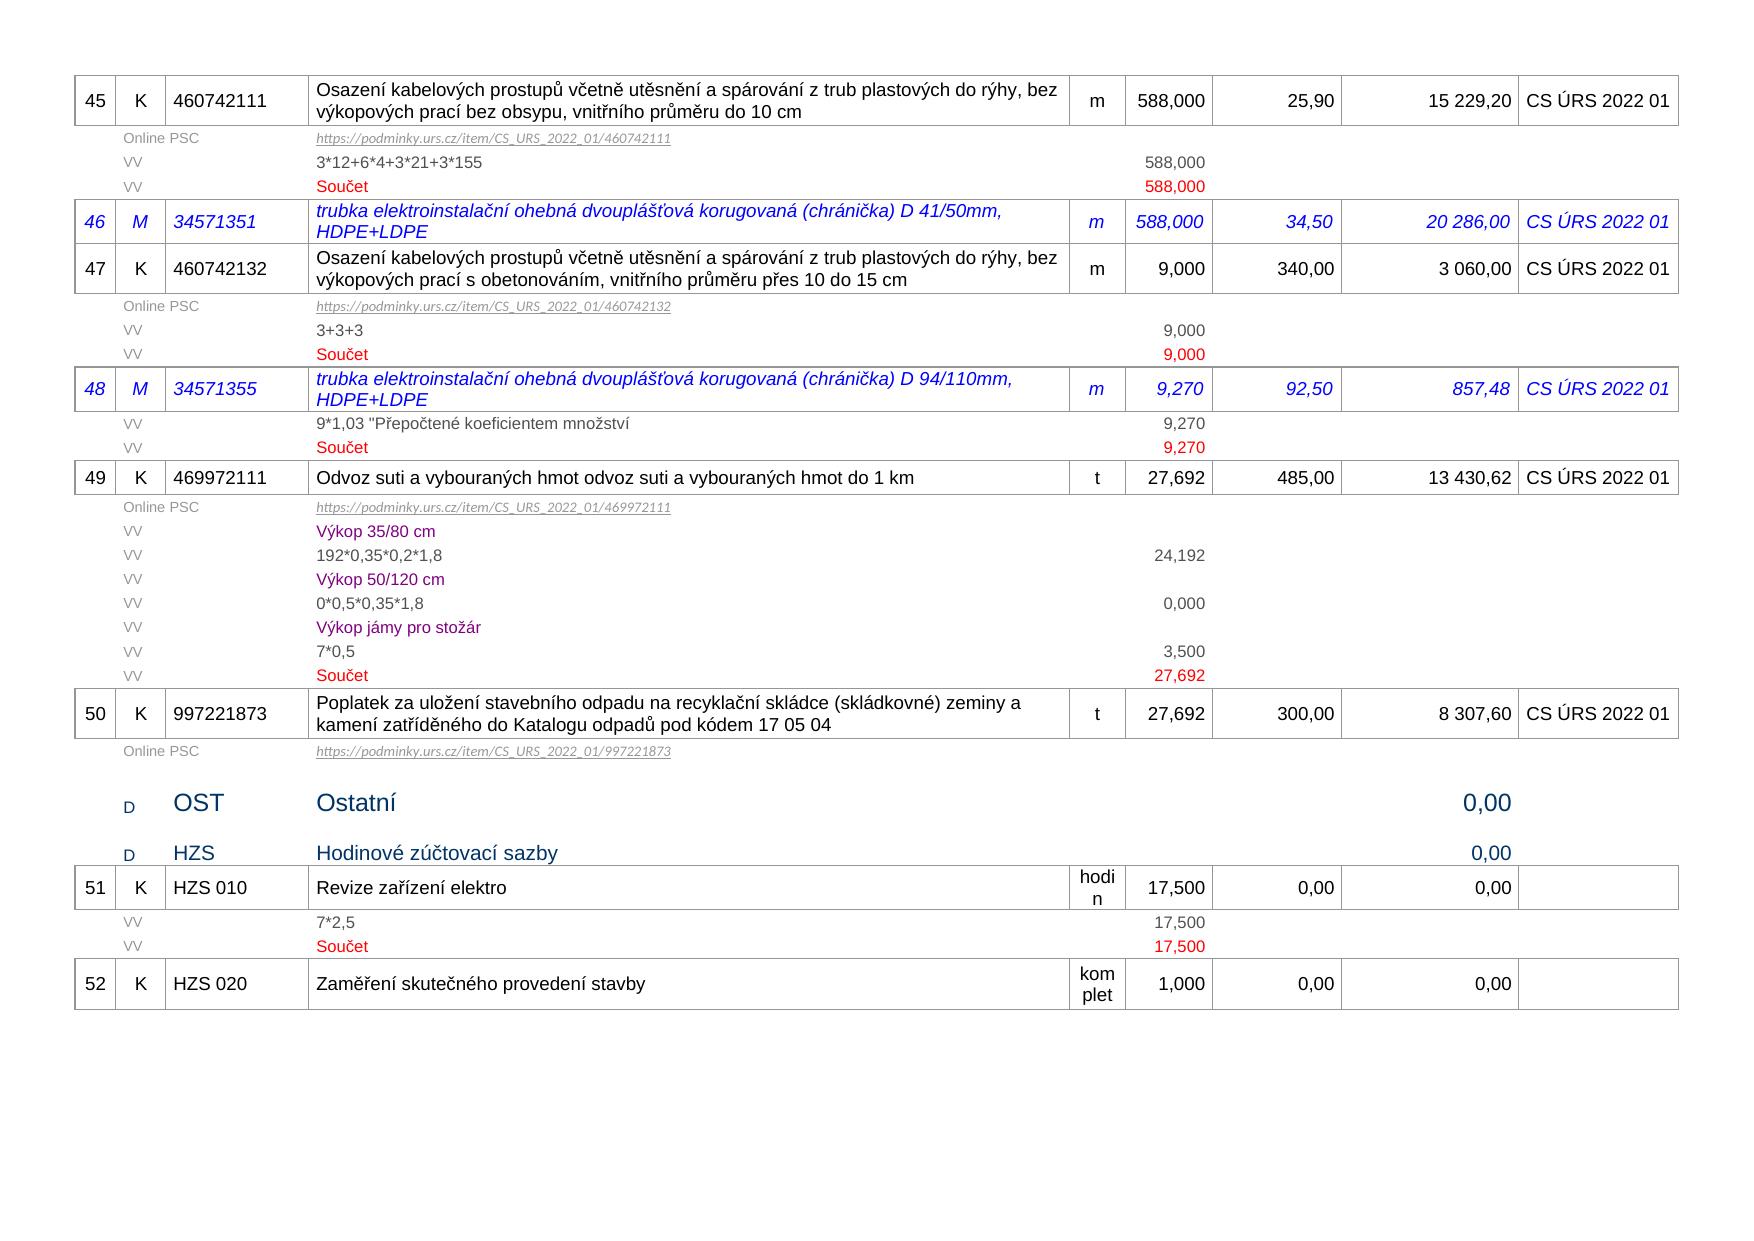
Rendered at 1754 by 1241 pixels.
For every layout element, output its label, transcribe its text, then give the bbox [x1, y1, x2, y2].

table_cell 92,50 [1213, 368, 1341, 411]
table_cell [1125, 519, 1212, 543]
table_cell 1,000 [1126, 959, 1212, 1009]
table_cell 27,692 [1126, 461, 1212, 494]
table_cell [1342, 519, 1519, 543]
table_cell [1519, 934, 1679, 958]
table_cell [1342, 175, 1519, 199]
table_cell VV [116, 543, 166, 567]
table_cell K [116, 244, 165, 293]
table_cell [75, 436, 116, 460]
table_cell CS ÚRS 2022 01 [1519, 76, 1678, 125]
table_cell [1069, 126, 1125, 151]
table_cell VV [116, 910, 166, 934]
table_cell [1342, 294, 1519, 318]
table_cell 460742111 [166, 76, 308, 125]
table_cell 192*0,35*0,2*1,8 [309, 543, 1069, 567]
table_cell [1212, 151, 1342, 174]
table_cell [1212, 640, 1342, 664]
table_cell Výkop 50/120 cm [309, 568, 1069, 591]
table_cell 48 [76, 368, 115, 411]
table_cell 7*2,5 [309, 910, 1069, 934]
table_cell [1342, 151, 1519, 174]
table_cell [1519, 543, 1679, 567]
table_cell [1519, 436, 1679, 460]
table_cell Odvoz suti a vybouraných hmot odvoz suti a vybouraných hmot do 1 km [309, 461, 1069, 494]
table_cell Osazení kabelových prostupů včetně utěsnění a spárování z trub plastových do rýhy, bez výkopových prací s obetonováním, vnitřního průměru přes 10 do 15 cm [309, 244, 1069, 293]
table_cell Součet [309, 664, 1069, 688]
table_cell [1342, 616, 1519, 639]
table_cell m [1070, 76, 1125, 125]
table_cell Součet [309, 436, 1069, 460]
table_cell 27,692 [1126, 689, 1212, 738]
table_cell 9,000 [1126, 244, 1212, 293]
table_cell [166, 318, 309, 342]
table_cell 3 060,00 [1342, 244, 1518, 293]
table_cell [166, 175, 309, 199]
table_cell [166, 343, 309, 366]
table_cell VV [116, 616, 166, 639]
table_cell [1519, 640, 1679, 664]
table_cell [75, 151, 116, 174]
table_cell [75, 294, 116, 318]
table_cell [75, 763, 116, 817]
table_cell [166, 412, 309, 436]
table_cell [1212, 412, 1342, 436]
table_cell [1519, 294, 1679, 318]
table_cell [1519, 910, 1679, 934]
table_cell [1069, 568, 1125, 591]
table_cell VV [116, 412, 166, 436]
table_cell [1069, 436, 1125, 460]
table_cell 34571351 [166, 200, 308, 243]
table_cell [1212, 763, 1342, 817]
table_cell https://podminky.urs.cz/item/CS_URS_2022_01/460742132 [309, 294, 1069, 318]
table_cell [1069, 591, 1125, 616]
table_cell [1342, 640, 1519, 664]
table_cell 20 286,00 [1342, 200, 1518, 243]
table_cell [1069, 412, 1125, 436]
table_cell Online PSC [116, 739, 309, 763]
table_cell VV [116, 568, 166, 591]
table_cell [1519, 151, 1679, 174]
table_cell [1069, 763, 1125, 817]
table_cell VV [116, 934, 166, 958]
table_cell [1519, 412, 1679, 436]
table_cell m [1070, 368, 1125, 411]
table_cell [1212, 294, 1342, 318]
table_cell [166, 591, 309, 616]
table_cell K [116, 866, 165, 909]
table_cell [1212, 664, 1342, 688]
table_cell 3*12+6*4+3*21+3*155 [309, 151, 1069, 174]
table_cell [1519, 175, 1679, 199]
table_cell [1069, 543, 1125, 567]
table_cell [1342, 412, 1519, 436]
table_cell [1342, 934, 1519, 958]
table_cell [1519, 817, 1679, 865]
table_cell 0,00 [1342, 959, 1518, 1009]
table_cell 17,500 [1125, 934, 1212, 958]
table_cell [1212, 934, 1342, 958]
table_cell [1212, 910, 1342, 934]
table_cell [1519, 126, 1679, 151]
table_cell [1212, 739, 1342, 763]
table_cell [1342, 591, 1519, 616]
table_cell [166, 543, 309, 567]
table_cell [1212, 343, 1342, 366]
table_cell [1212, 817, 1342, 865]
table_cell https://podminky.urs.cz/item/CS_URS_2022_01/460742111 [309, 126, 1069, 151]
table_cell [1069, 739, 1125, 763]
table_cell [1212, 318, 1342, 342]
table_cell Hodinové zúčtovací sazby [309, 817, 1069, 865]
table_cell VV [116, 175, 166, 199]
table_cell [1069, 294, 1125, 318]
table_cell 46 [76, 200, 115, 243]
table_cell [75, 543, 116, 567]
table_cell [1519, 616, 1679, 639]
table_cell 27,692 [1125, 664, 1212, 688]
table_cell 24,192 [1125, 543, 1212, 567]
table_cell 469972111 [166, 461, 308, 494]
table_cell Součet [309, 175, 1069, 199]
table_cell [75, 934, 116, 958]
table_cell [1125, 739, 1212, 763]
table_cell 0,00 [1342, 763, 1519, 817]
table_cell 49 [76, 461, 115, 494]
table_cell [1069, 934, 1125, 958]
table_cell [75, 175, 116, 199]
table_cell [1342, 343, 1519, 366]
table_cell Výkop 35/80 cm [309, 519, 1069, 543]
table_cell 0,00 [1342, 817, 1519, 865]
table_cell HZS 020 [166, 959, 308, 1009]
table_cell 34571355 [166, 368, 308, 411]
table_cell [1069, 817, 1125, 865]
table_cell 25,90 [1213, 76, 1341, 125]
table_cell Zaměření skutečného provedení stavby [309, 959, 1069, 1009]
table_cell [166, 616, 309, 639]
table_cell t [1070, 689, 1125, 738]
table_cell Revize zařízení elektro [309, 866, 1069, 909]
table_cell 588,000 [1125, 151, 1212, 174]
table_cell 3,500 [1125, 640, 1212, 664]
table_cell t [1070, 461, 1125, 494]
table_cell [75, 318, 116, 342]
table_cell [1342, 126, 1519, 151]
table_cell [1519, 866, 1678, 909]
table_cell CS ÚRS 2022 01 [1519, 200, 1678, 243]
table_cell K [116, 689, 165, 738]
table_cell [1519, 763, 1679, 817]
table_cell 9,000 [1125, 318, 1212, 342]
table_cell [1069, 175, 1125, 199]
table_cell 0,00 [1342, 866, 1518, 909]
table_cell 50 [76, 689, 115, 738]
table_cell [1342, 436, 1519, 460]
table_cell [75, 910, 116, 934]
table_cell [75, 739, 116, 763]
table_cell 45 [76, 76, 115, 125]
table_cell [1519, 318, 1679, 342]
table_cell [1069, 519, 1125, 543]
table_cell [1519, 959, 1678, 1009]
table_cell [75, 591, 116, 616]
table_cell [166, 640, 309, 664]
table_cell [1069, 495, 1125, 519]
table_cell [1125, 495, 1212, 519]
table_cell 47 [76, 244, 115, 293]
table_cell [75, 126, 116, 151]
table_cell OST [166, 763, 309, 817]
table_cell 0,000 [1125, 591, 1212, 616]
table_cell VV [116, 436, 166, 460]
table_cell 0,00 [1213, 866, 1341, 909]
table_cell VV [116, 519, 166, 543]
table_cell [75, 664, 116, 688]
table_cell Výkop jámy pro stožár [309, 616, 1069, 639]
table_cell 7*0,5 [309, 640, 1069, 664]
table_cell 588,000 [1126, 200, 1212, 243]
table_cell 13 430,62 [1342, 461, 1518, 494]
table_cell [1069, 910, 1125, 934]
table_cell [1342, 543, 1519, 567]
table_cell [1212, 495, 1342, 519]
table_cell [75, 343, 116, 366]
table_cell [166, 934, 309, 958]
table_cell 460742132 [166, 244, 308, 293]
table_cell 34,50 [1213, 200, 1341, 243]
table_cell 9,270 [1125, 412, 1212, 436]
table_cell [1212, 126, 1342, 151]
table_cell Součet [309, 934, 1069, 958]
table_cell [1125, 568, 1212, 591]
table_cell [1342, 664, 1519, 688]
table_cell [1519, 495, 1679, 519]
table_cell VV [116, 151, 166, 174]
table_cell komplet [1070, 959, 1125, 1009]
table_cell https://podminky.urs.cz/item/CS_URS_2022_01/997221873 [309, 739, 1069, 763]
table_cell 9,270 [1125, 436, 1212, 460]
table_cell [1212, 519, 1342, 543]
table_cell [1519, 591, 1679, 616]
table_cell CS ÚRS 2022 01 [1519, 461, 1678, 494]
table_cell 0,00 [1213, 959, 1341, 1009]
table_cell [1069, 616, 1125, 639]
table_cell Online PSC [116, 126, 309, 151]
table_cell [1069, 343, 1125, 366]
table_cell Osazení kabelových prostupů včetně utěsnění a spárování z trub plastových do rýhy, bez výkopových prací bez obsypu, vnitřního průměru do 10 cm [309, 76, 1069, 125]
table_cell Ostatní [309, 763, 1069, 817]
table_cell trubka elektroinstalační ohebná dvouplášťová korugovaná (chránička) D 41/50mm, HDPE+LDPE [309, 200, 1069, 243]
table_cell [75, 817, 116, 865]
table_cell M [116, 368, 165, 411]
table_cell 588,000 [1126, 76, 1212, 125]
table_cell K [116, 76, 165, 125]
table_cell 9*1,03 "Přepočtené koeficientem množství [309, 412, 1069, 436]
table_cell 485,00 [1213, 461, 1341, 494]
table_cell D [116, 763, 166, 817]
table_cell [166, 151, 309, 174]
table_cell https://podminky.urs.cz/item/CS_URS_2022_01/469972111 [309, 495, 1069, 519]
table_cell [166, 519, 309, 543]
table_cell [1125, 126, 1212, 151]
table_cell 17,500 [1125, 910, 1212, 934]
table_cell VV [116, 664, 166, 688]
table_cell trubka elektroinstalační ohebná dvouplášťová korugovaná (chránička) D 94/110mm, HDPE+LDPE [309, 368, 1069, 411]
table_cell hodin [1070, 866, 1125, 909]
table_cell Součet [309, 343, 1069, 366]
table_cell [1342, 318, 1519, 342]
table_cell [166, 664, 309, 688]
table_cell [1342, 910, 1519, 934]
table_cell [1125, 616, 1212, 639]
table_cell Online PSC [116, 495, 309, 519]
table_cell [1069, 151, 1125, 174]
table_cell [1342, 568, 1519, 591]
table_cell [75, 616, 116, 639]
table_cell [1519, 739, 1679, 763]
table_cell Poplatek za uložení stavebního odpadu na recyklační skládce (skládkovné) zeminy a kamení zatříděného do Katalogu odpadů pod kódem 17 05 04 [309, 689, 1069, 738]
table_cell [75, 568, 116, 591]
table_cell [1069, 640, 1125, 664]
table_cell 997221873 [166, 689, 308, 738]
table_cell VV [116, 318, 166, 342]
table_cell VV [116, 343, 166, 366]
table_cell HZS [166, 817, 309, 865]
table_cell [75, 495, 116, 519]
table_cell [1212, 175, 1342, 199]
table_cell 300,00 [1213, 689, 1341, 738]
table_cell [166, 568, 309, 591]
table_cell [1519, 519, 1679, 543]
table_cell [1069, 664, 1125, 688]
table_cell CS ÚRS 2022 01 [1519, 368, 1678, 411]
table_cell [1342, 495, 1519, 519]
table_cell [1342, 739, 1519, 763]
table_cell m [1070, 200, 1125, 243]
table_cell HZS 010 [166, 866, 308, 909]
table_cell [1519, 664, 1679, 688]
table_cell 340,00 [1213, 244, 1341, 293]
table_cell [75, 412, 116, 436]
table_cell [1212, 543, 1342, 567]
table_cell 9,270 [1126, 368, 1212, 411]
table_cell [1212, 616, 1342, 639]
table_cell [166, 436, 309, 460]
table_cell [1212, 436, 1342, 460]
table_cell [1125, 817, 1212, 865]
table_cell 8 307,60 [1342, 689, 1518, 738]
table_cell [1125, 294, 1212, 318]
table_cell M [116, 200, 165, 243]
table_cell [166, 910, 309, 934]
table_cell 52 [76, 959, 115, 1009]
table_cell [75, 519, 116, 543]
table_cell VV [116, 591, 166, 616]
table_cell Online PSC [116, 294, 309, 318]
table_cell VV [116, 640, 166, 664]
table_cell 51 [76, 866, 115, 909]
table_cell [1519, 343, 1679, 366]
table_cell 0*0,5*0,35*1,8 [309, 591, 1069, 616]
table_cell [1212, 591, 1342, 616]
table_cell CS ÚRS 2022 01 [1519, 244, 1678, 293]
table_cell [1212, 568, 1342, 591]
table_cell K [116, 461, 165, 494]
table_cell 17,500 [1126, 866, 1212, 909]
table_cell [1125, 763, 1212, 817]
table_cell K [116, 959, 165, 1009]
table_cell 9,000 [1125, 343, 1212, 366]
table_cell D [116, 817, 166, 865]
table_cell [1069, 318, 1125, 342]
table_cell 857,48 [1342, 368, 1518, 411]
table_cell 15 229,20 [1342, 76, 1518, 125]
table_cell [1519, 568, 1679, 591]
table_cell m [1070, 244, 1125, 293]
table_cell 3+3+3 [309, 318, 1069, 342]
table_cell CS ÚRS 2022 01 [1519, 689, 1678, 738]
table_cell [75, 640, 116, 664]
table_cell 588,000 [1125, 175, 1212, 199]
